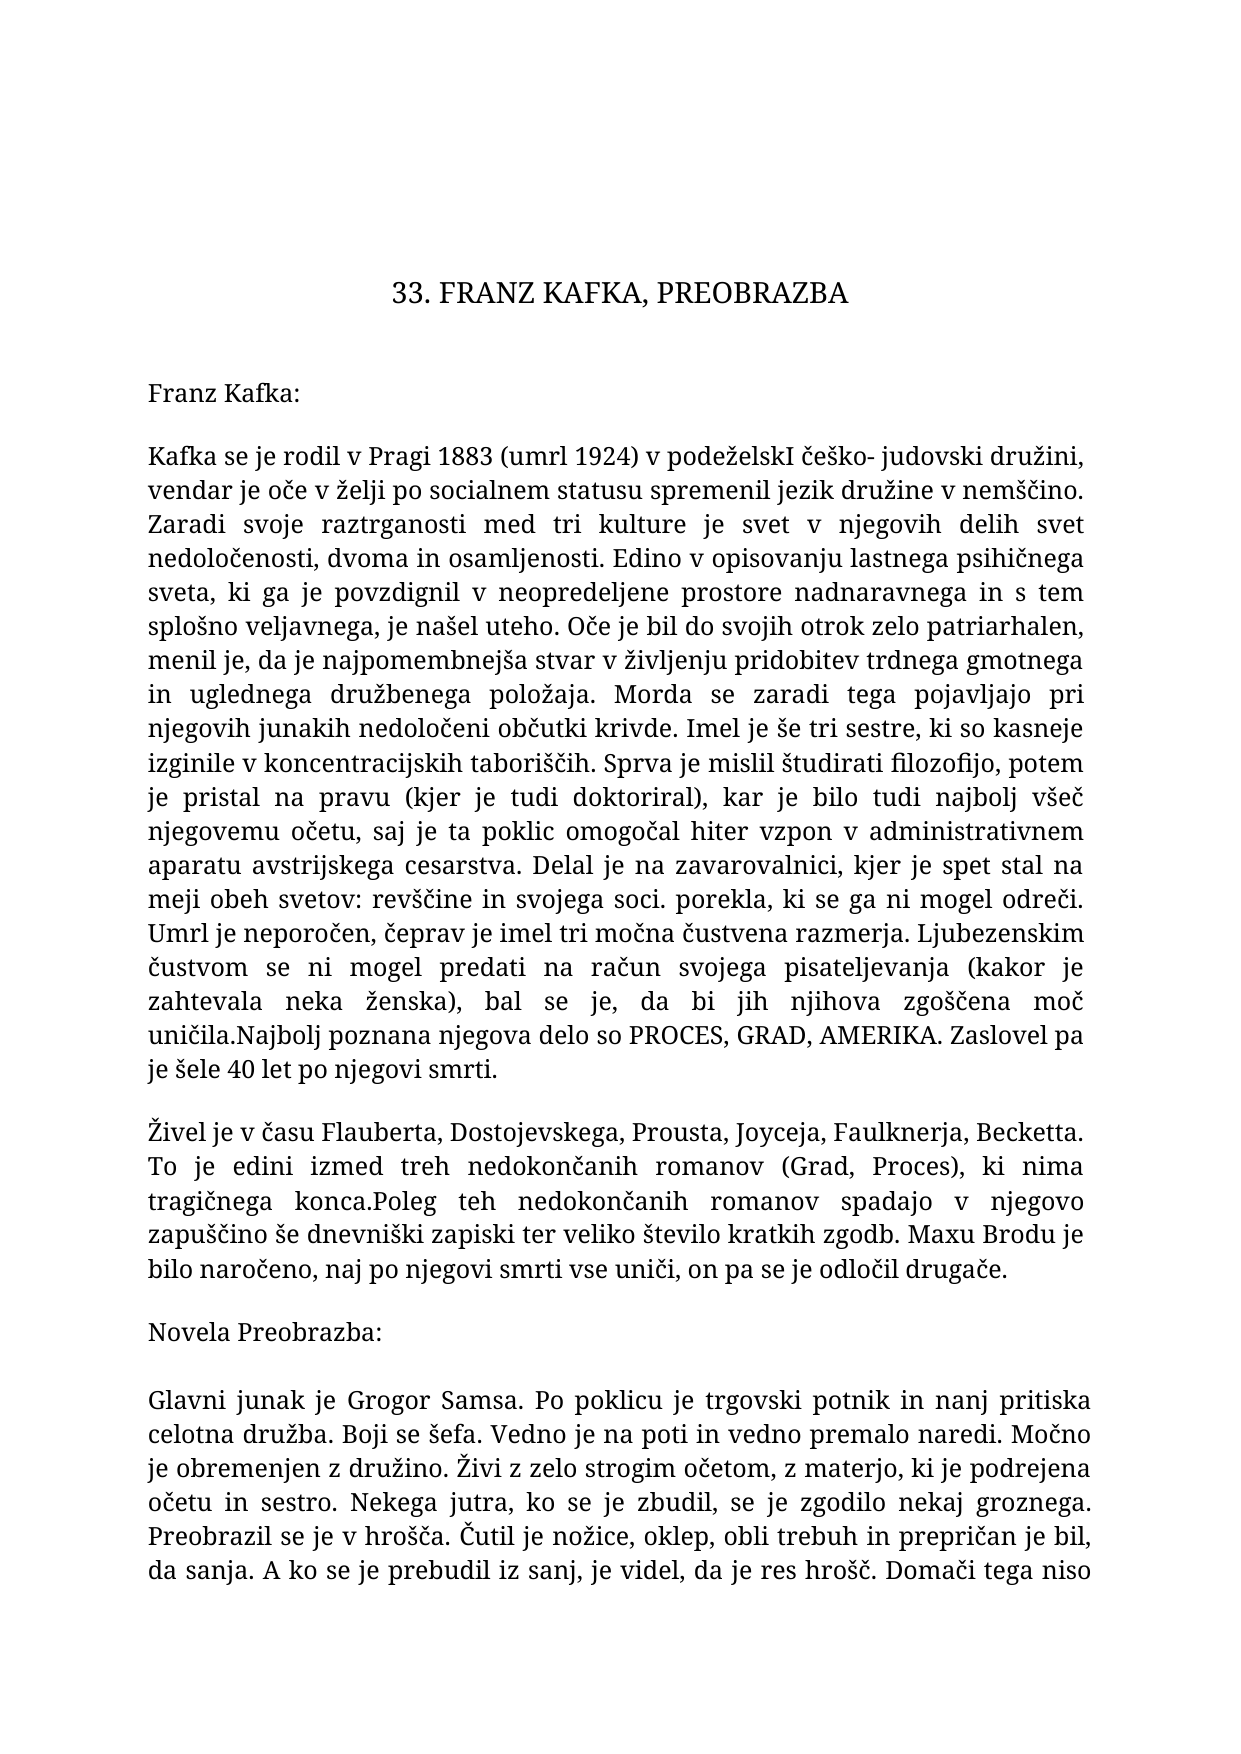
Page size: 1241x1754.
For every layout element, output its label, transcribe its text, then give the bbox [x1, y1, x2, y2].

text Kafka se je rodil v Pragi 1883 (umrl 1924) v podeželskI češko- judovski družini, vendar je oče v želji po socialnem statusu spremenil jezik družine v nemščino. Zaradi svoje raztrganosti med tri kulture je svet v njegovih delih svet nedoločenosti, dvoma in osamljenosti. Edino v opisovanju lastnega psihičnega sveta, ki ga je povzdignil v neopredeljene prostore nadnaravnega in s tem splošno veljavnega, je našel uteho. Oče je bil do svojih otrok zelo patriarhalen, menil je, da je najpomembnejša stvar v življenju pridobitev trdnega gmotnega in uglednega družbenega položaja. Morda se zaradi tega pojavljajo pri njegovih junakih nedoločeni občutki krivde. Imel je še tri sestre, ki so kasneje izginile v koncentracijskih taboriščih. Sprva je mislil študirati filozofijo, potem je pristal na pravu (kjer je tudi doktoriral), kar je bilo tudi najbolj všeč njegovemu očetu, saj je ta poklic omogočal hiter vzpon v administrativnem aparatu avstrijskega cesarstva. Delal je na zavarovalnici, kjer je spet stal na meji obeh svetov: revščine in svojega soci. porekla, ki se ga ni mogel odreči. Umrl je neporočen, čeprav je imel tri močna čustvena razmerja. Ljubezenskim čustvom se ni mogel predati na račun svojega pisateljevanja (kakor je zahtevala neka ženska), bal se je, da bi jih njihova zgoščena moč uničila.Najbolj poznana njegova delo so PROCES, GRAD, AMERIKA. Zaslovel pa je šele 40 let po njegovi smrti. [148, 439, 1085, 1086]
text Živel je v času Flauberta, Dostojevskega, Prousta, Joyceja, Faulknerja, Becketta. To je edini izmed treh nedokončanih romanov (Grad, Proces), ki nima tragičnega konca.Poleg teh nedokončanih romanov spadajo v njegovo zapuščino še dnevniški zapiski ter veliko število kratkih zgodb. Maxu Brodu je bilo naročeno, naj po njegovi smrti vse uniči, on pa se je odločil drugače. [148, 1115, 1085, 1285]
text Glavni junak je Grogor Samsa. Po poklicu je trgovski potnik in nanj pritiska celotna družba. Boji se šefa. Vedno je na poti in vedno premalo naredi. Močno je obremenjen z družino. Živi z zelo strogim očetom, z materjo, ki je podrejena očetu in sestro. Nekega jutra, ko se je zbudil, se je zgodilo nekaj groznega. Preobrazil se je v hrošča. Čutil je nožice, oklep, obli trebuh in prepričan je bil, da sanja. A ko se je prebudil iz sanj, je videl, da je res hrošč. Domači tega niso [148, 1383, 1093, 1587]
text Novela Preobrazba: [148, 1314, 1093, 1348]
subtitle 33. FRANZ KAFKA, PREOBRAZBA [148, 272, 1093, 312]
text Franz Kafka: [148, 375, 1085, 409]
